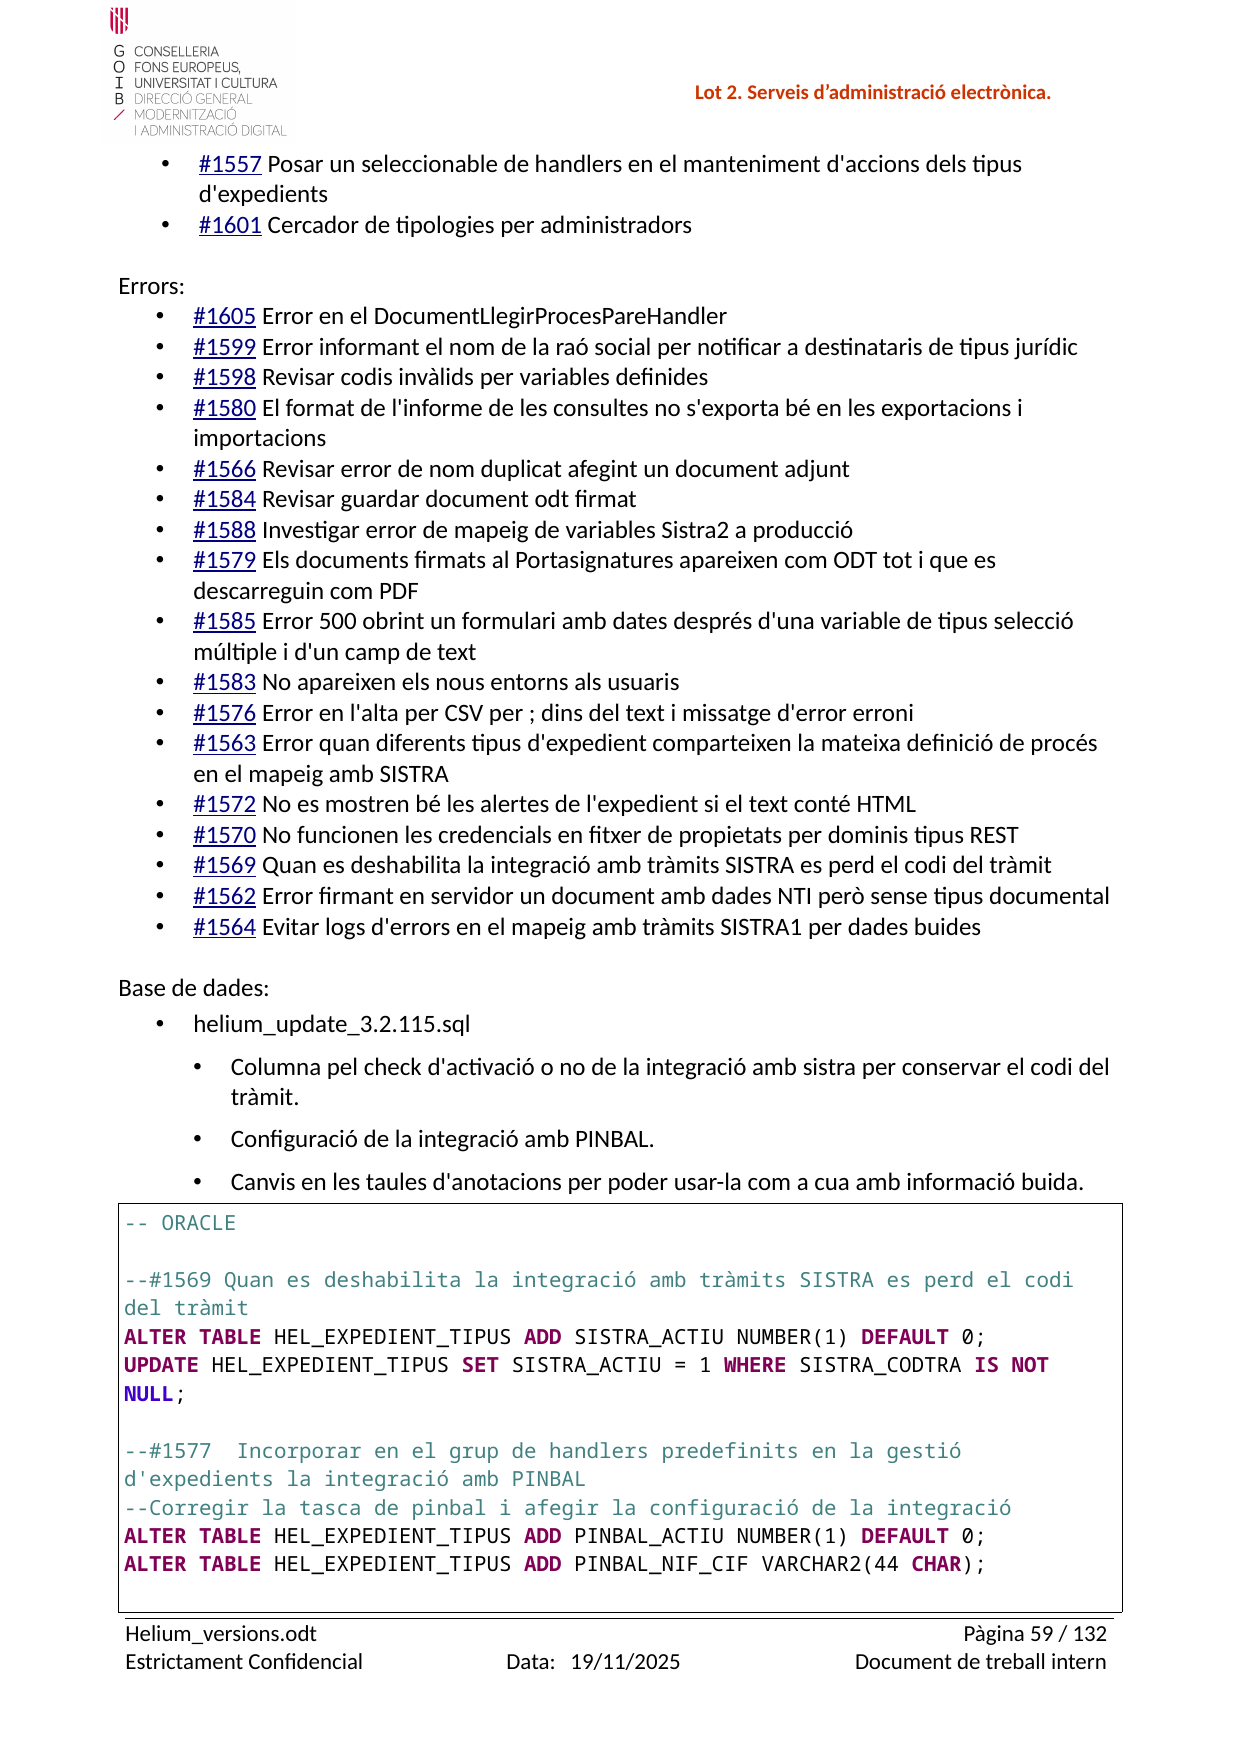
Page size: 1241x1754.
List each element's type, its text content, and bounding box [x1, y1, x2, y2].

list Columna pel check d'activació o no de la integració amb sistra per conservar el codi del tràmit. [193, 1051, 1122, 1112]
list Configuració de la integració amb PINBAL. [193, 1123, 1122, 1154]
list #1585 Error 500 obrint un formulari amb dates després d'una variable de tipus selecció múltiple i d'un camp de text [156, 606, 1122, 667]
list #1564 Evitar logs d'errors en el mapeig amb tràmits SISTRA1 per dades buides [156, 911, 1122, 941]
list #1576 Error en l'alta per CSV per ; dins del text i missatge d'error erroni [156, 697, 1122, 728]
list Canvis en les taules d'anotacions per poder usar-la com a cua amb informació buida. [193, 1166, 1122, 1196]
list #1583 No apareixen els nous entorns als usuaris [156, 667, 1122, 697]
list #1580 El format de l'informe de les consultes no s'exporta bé en les exportacions i importacions [156, 392, 1122, 453]
list #1570 No funcionen les credencials en fitxer de propietats per dominis tipus REST [156, 819, 1122, 850]
list #1566 Revisar error de nom duplicat afegint un document adjunt [156, 453, 1122, 483]
list #1588 Investigar error de mapeig de variables Sistra2 a producció [156, 514, 1122, 544]
list #1572 No es mostren bé les alertes de l'expedient si el text conté HTML [156, 789, 1122, 819]
text Errors: [118, 270, 1122, 300]
list #1562 Error firmant en servidor un document amb dades NTI però sense tipus documental [156, 880, 1122, 911]
text Base de dades: [118, 972, 1122, 1002]
picture [100, 0, 297, 144]
list #1584 Revisar guardar document odt firmat [156, 483, 1122, 514]
list #1605 Error en el DocumentLlegirProcesPareHandler [156, 300, 1122, 331]
list #1563 Error quan diferents tipus d'expedient comparteixen la mateixa definició de procés en el mapeig amb SISTRA [156, 728, 1122, 789]
list helium_update_3.2.115.sql [156, 1008, 1122, 1039]
list #1557 Posar un seleccionable de handlers en el manteniment d'accions dels tipus d'expedients [161, 148, 1122, 209]
list #1599 Error informant el nom de la raó social per notificar a destinataris de tipus jurídic [156, 331, 1122, 361]
list #1579 Els documents firmats al Portasignatures apareixen com ODT tot i que es descarreguin com PDF [156, 544, 1122, 606]
list #1598 Revisar codis invàlids per variables definides [156, 361, 1122, 392]
list #1569 Quan es deshabilita la integració amb tràmits SISTRA es perd el codi del tràmit [156, 850, 1122, 880]
table_header -- ORACLE --#1569 Quan es deshabilita la integració amb tràmits SISTRA es perd el codi del tràmit ALTER TABLE HEL_EXPEDIENT_TIPUS ADD SISTRA_ACTIU NUMBER(1) DEFAULT 0; UPDATE HEL_EXPEDIENT_TIPUS SET SISTRA_ACTIU = 1 WHERE SISTRA_CODTRA IS NOT NULL; --#1577 Incorporar en el grup de handlers predefinits en la gestió d'expedients la integració amb PINBAL --Corregir la tasca de pinbal i afegir la configuració de la integració ALTER TABLE HEL_EXPEDIENT_TIPUS ADD PINBAL_ACTIU NUMBER(1) DEFAULT 0; ALTER TABLE HEL_EXPEDIENT_TIPUS ADD PINBAL_NIF_CIF VARCHAR2(44 CHAR); [119, 1204, 1122, 1612]
list #1601 Cercador de tipologies per administradors [161, 209, 1122, 239]
